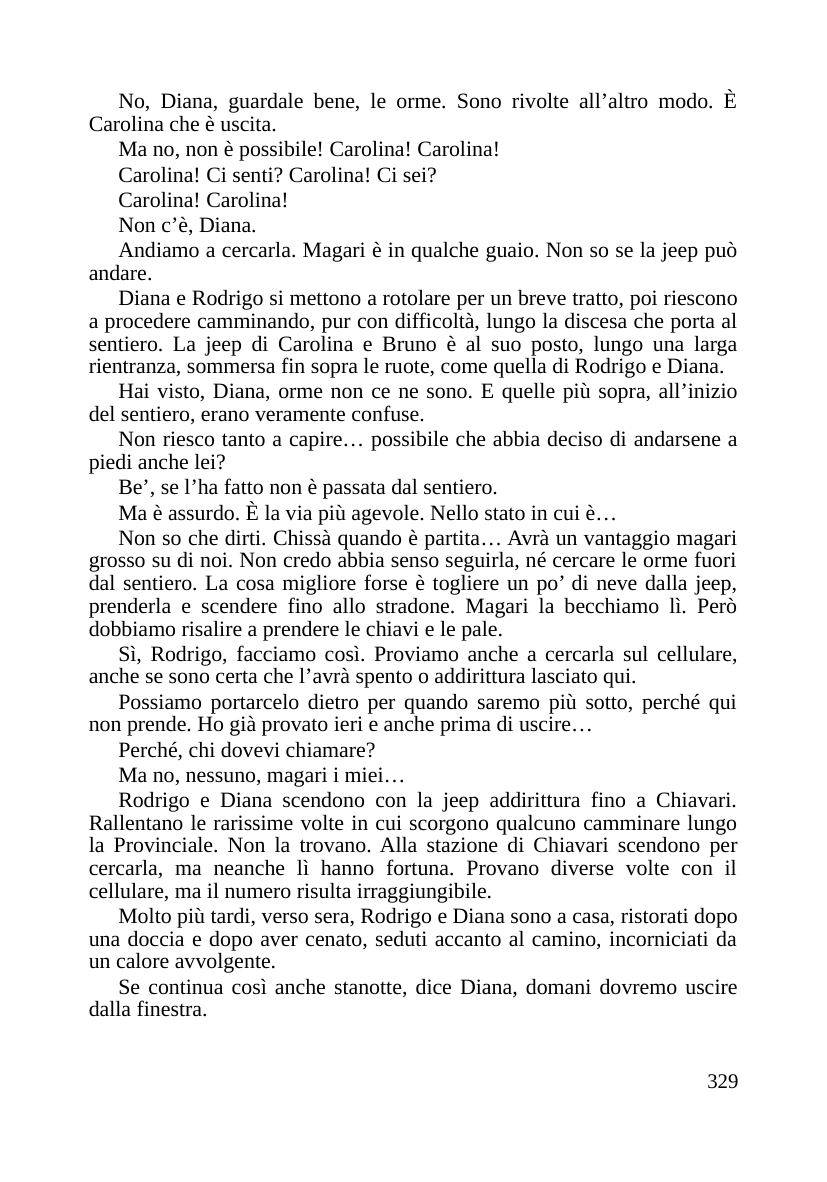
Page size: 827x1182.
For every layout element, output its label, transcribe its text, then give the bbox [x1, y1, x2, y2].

text Diana e Rodrigo si mettono a rotolare per un breve tratto, poi riescono a procedere camminando, pur con difficoltà, lungo la discesa che porta al sentiero. La jeep di Carolina e Bruno è al suo posto, lungo una larga rientranza, sommersa fin sopra le ruote, come quella di Rodrigo e Diana. [88, 285, 738, 378]
text Perché, chi dovevi chiamare? [88, 737, 738, 762]
text Hai visto, Diana, orme non ce ne sono. E quelle più sopra, all’inizio del sentiero, erano veramente confuse. [88, 378, 738, 426]
text Carolina! Ci senti? Carolina! Ci sei? [88, 162, 738, 187]
text Ma no, non è possibile! Carolina! Carolina! [88, 136, 738, 162]
text Se continua così anche stanotte, dice Diana, domani dovremo uscire dalla finestra. [88, 974, 738, 1022]
text Possiamo portarcelo dietro per quando saremo più sotto, perché qui non prende. Ho già provato ieri e anche prima di uscire… [88, 689, 738, 737]
text Molto più tardi, verso sera, Rodrigo e Diana sono a casa, ristorati dopo una doccia e dopo aver cenato, seduti accanto al camino, incorniciati da un calore avvolgente. [88, 903, 738, 974]
text Andiamo a cercarla. Magari è in qualche guaio. Non so se la jeep può andare. [88, 237, 738, 285]
text Sì, Rodrigo, facciamo così. Proviamo anche a cercarla sul cellulare, anche se sono certa che l’avrà spento o addirittura lasciato qui. [88, 641, 738, 689]
text Non so che dirti. Chissà quando è partita… Avrà un vantaggio magari grosso su di noi. Non credo abbia senso seguirla, né cercare le orme fuori dal sentiero. La cosa migliore forse è togliere un po’ di neve dalla jeep, prenderla e scendere fino allo stradone. Magari la becchiamo lì. Però dobbiamo risalire a prendere le chiavi e le pale. [88, 525, 738, 641]
text Ma è assurdo. È la via più agevole. Nello stato in cui è… [88, 499, 738, 525]
text Non c’è, Diana. [88, 212, 738, 237]
text Rodrigo e Diana scendono con la jeep addirittura fino a Chiavari. Rallentano le rarissime volte in cui scorgono qualcuno camminare lungo la Provinciale. Non la trovano. Alla stazione di Chiavari scendono per cercarla, ma neanche lì hanno fortuna. Provano diverse volte con il cellulare, ma il numero risulta irraggiungibile. [88, 787, 738, 903]
text No, Diana, guardale bene, le orme. Sono rivolte all’altro modo. È Carolina che è uscita. [88, 88, 738, 136]
text Ma no, nessuno, magari i miei… [88, 762, 738, 787]
text Be’, se l’ha fatto non è passata dal sentiero. [88, 474, 738, 499]
text Non riesco tanto a capire… possibile che abbia deciso di andarsene a piedi anche lei? [88, 426, 738, 474]
text Carolina! Carolina! [88, 187, 738, 212]
